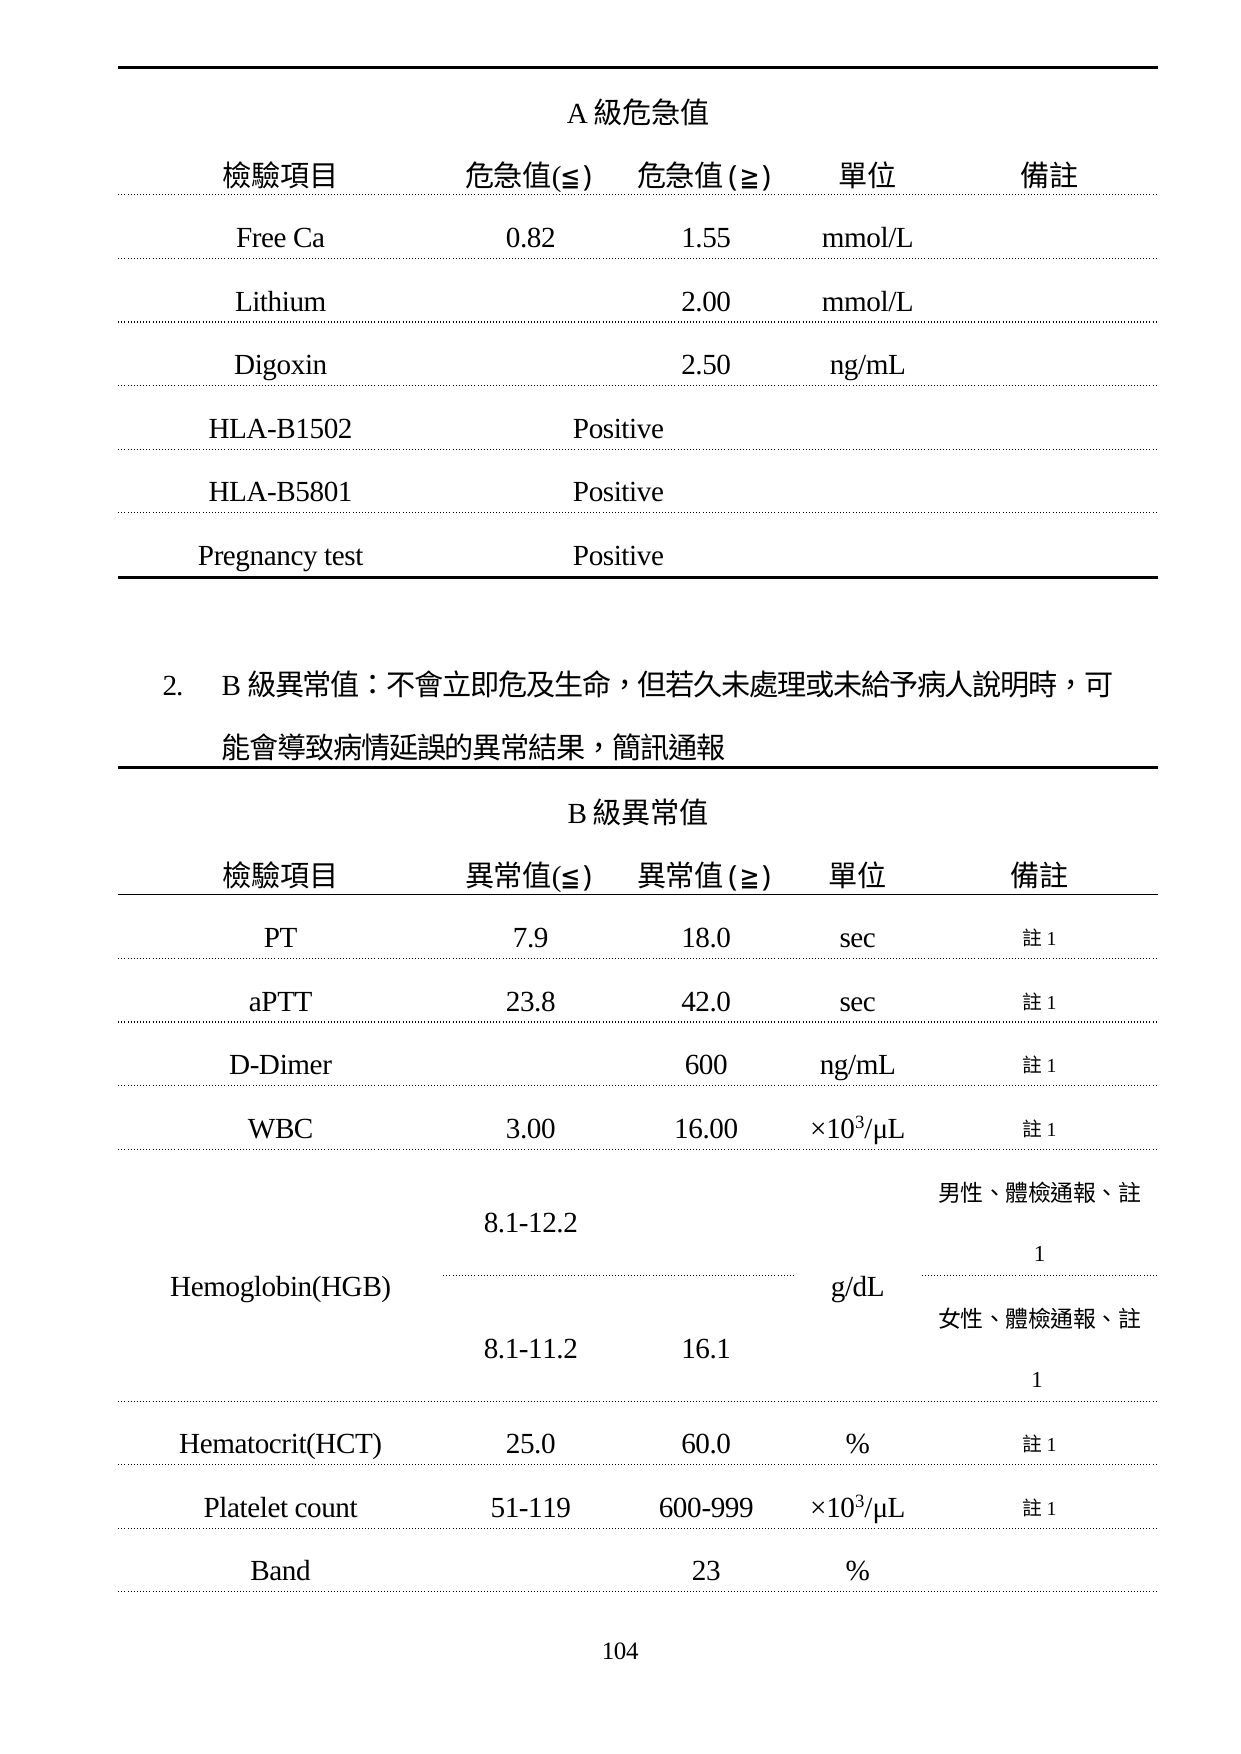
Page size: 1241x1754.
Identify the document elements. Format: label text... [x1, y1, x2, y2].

table_cell Positive [443, 449, 794, 512]
table_cell [942, 385, 1158, 448]
table_cell HLA-B5801 [118, 449, 443, 512]
table_cell 檢驗項目 [118, 132, 443, 194]
table_cell 16.00 [619, 1085, 794, 1148]
table_cell 單位 [794, 132, 942, 194]
table_cell 危急值(≦) [443, 132, 618, 194]
table_cell 23 [619, 1528, 794, 1591]
table_cell 註1 [922, 1021, 1158, 1085]
table_cell HLA-B1502 [118, 385, 443, 448]
table_cell 23.8 [443, 958, 618, 1021]
table_cell 註1 [922, 1401, 1158, 1464]
table_cell mmol/L [794, 194, 942, 258]
table_cell 42.0 [619, 958, 794, 1021]
table_cell 3.00 [443, 1085, 618, 1148]
table_cell 600-999 [619, 1464, 794, 1528]
table_cell % [794, 1401, 922, 1464]
table_cell ng/mL [794, 321, 942, 385]
table_cell [942, 449, 1158, 512]
table_cell 異常值(≧) [619, 832, 794, 894]
table_cell Platelet count [118, 1464, 443, 1528]
list B級異常值：不會立即危及生命，但若久未處理或未給予病人說明時，可能會導致病情延誤的異常結果，簡訊通報 [162, 641, 1122, 766]
table_cell % [794, 1528, 922, 1591]
table_cell 7.9 [443, 895, 618, 958]
table_cell 註1 [922, 958, 1158, 1021]
table_header B級異常值 [118, 769, 1158, 832]
table_cell D-Dimer [118, 1021, 443, 1085]
table_cell [794, 512, 942, 576]
table_cell 8.1-11.2 [443, 1275, 618, 1401]
table_cell 備註 [942, 132, 1158, 194]
table_cell 危急值(≧) [619, 132, 794, 194]
table_cell 註1 [922, 1464, 1158, 1528]
table_cell [794, 385, 942, 448]
table_cell Hematocrit(HCT) [118, 1401, 443, 1464]
table_header A級危急值 [118, 69, 1158, 132]
table_cell Hemoglobin(HGB) [118, 1149, 443, 1401]
table_cell 25.0 [443, 1401, 618, 1464]
table_cell 51-119 [443, 1464, 618, 1528]
table_cell aPTT [118, 958, 443, 1021]
table_cell [619, 1149, 794, 1274]
table_cell [942, 258, 1158, 321]
table_cell 600 [619, 1021, 794, 1085]
table_cell ng/mL [794, 1021, 922, 1085]
table_cell [443, 258, 618, 321]
table_cell 備註 [922, 832, 1158, 894]
table_cell [922, 1528, 1158, 1591]
table_cell Free Ca [118, 194, 443, 258]
table_cell PT [118, 895, 443, 958]
table_cell mmol/L [794, 258, 942, 321]
table_cell Digoxin [118, 321, 443, 385]
table_cell Band [118, 1528, 443, 1591]
table_cell [942, 194, 1158, 258]
table_cell ×103/μL [794, 1085, 922, 1148]
table_cell 男性、體檢通報、註1 [922, 1149, 1158, 1274]
table_cell 2.00 [619, 258, 794, 321]
table_cell [794, 449, 942, 512]
table_cell Positive [443, 385, 794, 448]
table_cell 8.1-12.2 [443, 1149, 618, 1274]
table_cell 0.82 [443, 194, 618, 258]
table_cell sec [794, 958, 922, 1021]
table_cell 註1 [922, 895, 1158, 958]
table_cell 女性、體檢通報、註1 [922, 1275, 1158, 1401]
table_cell [942, 512, 1158, 576]
table_cell 60.0 [619, 1401, 794, 1464]
table_cell 1.55 [619, 194, 794, 258]
table_cell 16.1 [619, 1275, 794, 1401]
table_cell 2.50 [619, 321, 794, 385]
table_cell g/dL [794, 1149, 922, 1401]
table_cell 18.0 [619, 895, 794, 958]
table_cell [942, 321, 1158, 385]
table_cell Pregnancy test [118, 512, 443, 576]
table_cell 註1 [922, 1085, 1158, 1148]
table_cell [443, 1021, 618, 1085]
table_cell WBC [118, 1085, 443, 1148]
table_cell 檢驗項目 [118, 832, 443, 894]
table_cell 異常值(≦) [443, 832, 618, 894]
table_cell [443, 321, 618, 385]
table_cell ×103/μL [794, 1464, 922, 1528]
table_cell 單位 [794, 832, 922, 894]
table_cell Positive [443, 512, 794, 576]
table_cell Lithium [118, 258, 443, 321]
table_cell sec [794, 895, 922, 958]
table_cell [443, 1528, 618, 1591]
